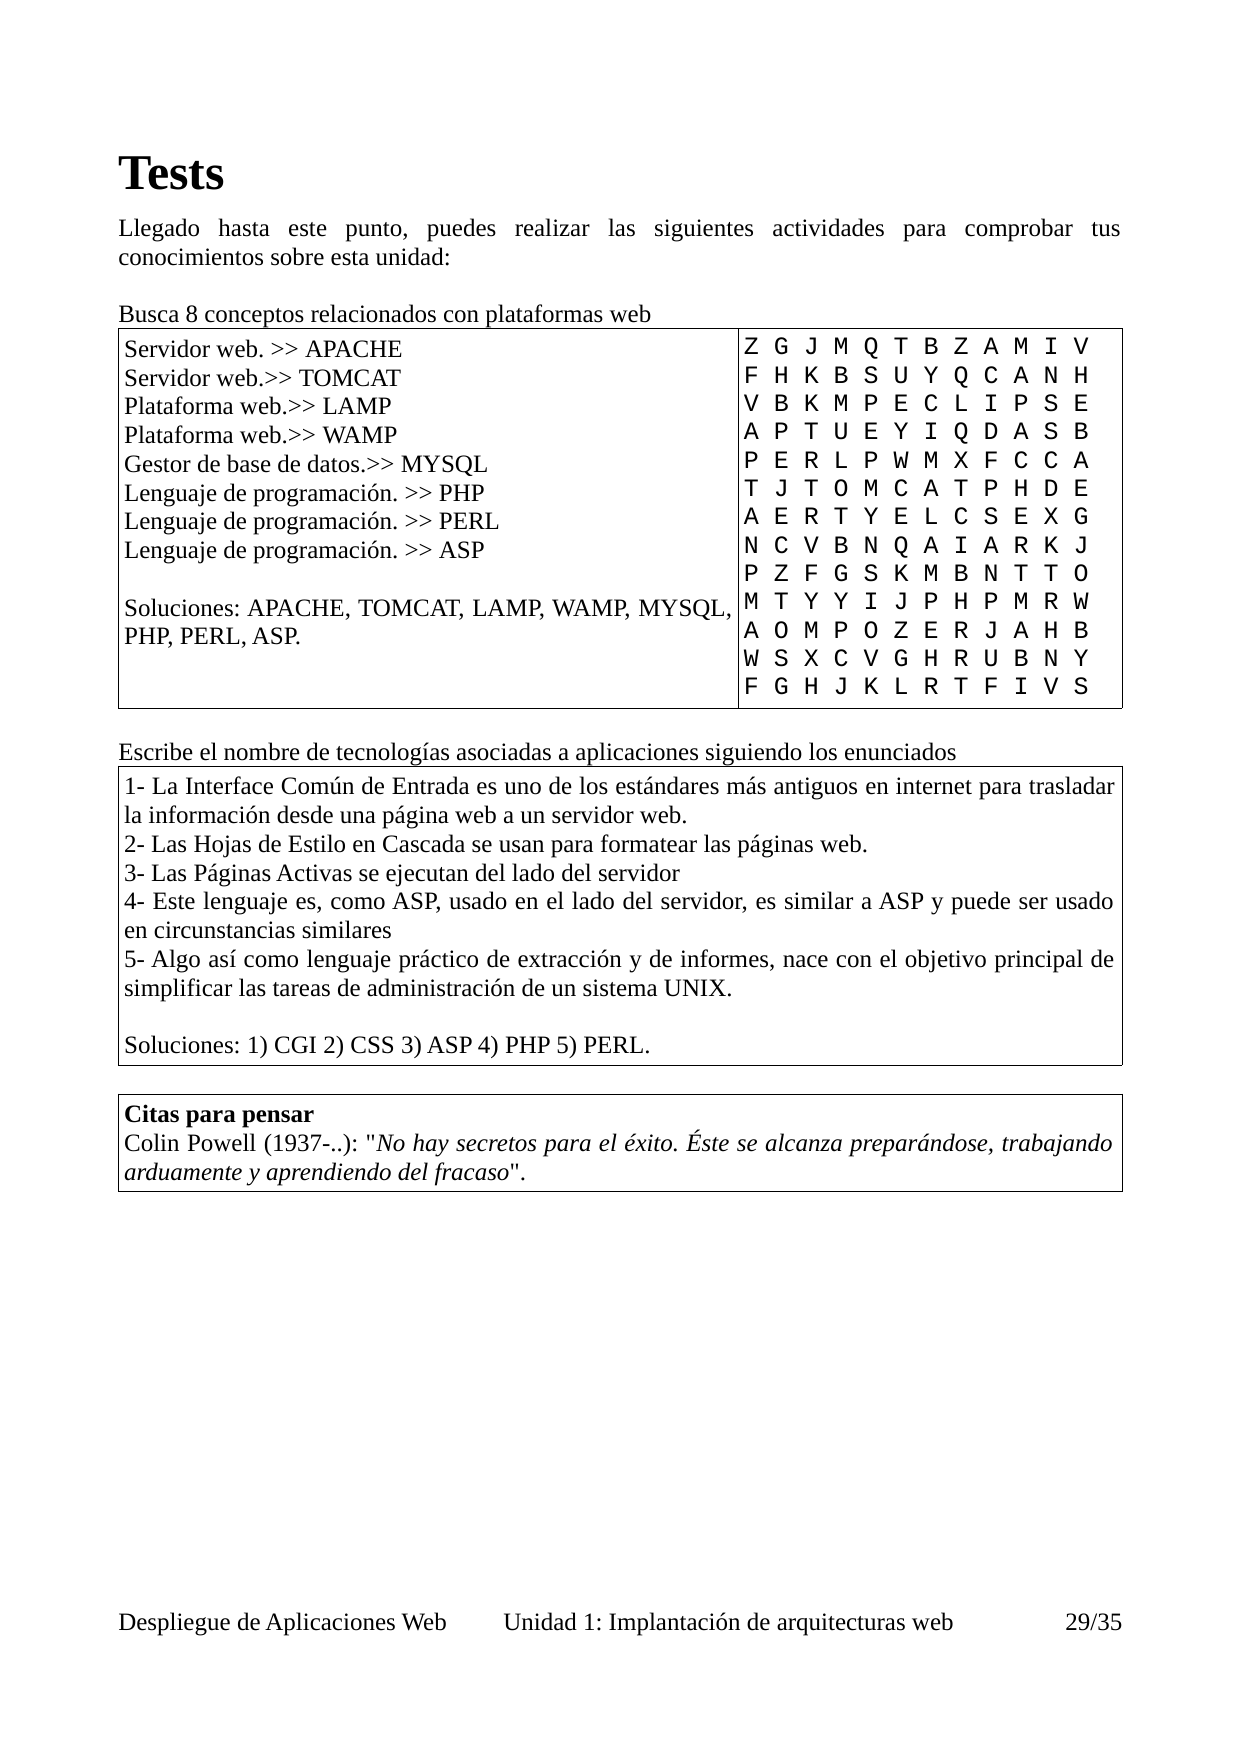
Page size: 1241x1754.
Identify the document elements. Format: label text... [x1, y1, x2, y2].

subtitle Tests [118, 143, 1122, 201]
table_header Servidor web. >> APACHE Servidor web.>> TOMCAT Plataforma web.>> LAMP Plataforma web.>> WAMP Gestor de base de datos.>> MYSQL Lenguaje de programación. >> PHP Lenguaje de programación. >> PERL Lenguaje de programación. >> ASP Soluciones: APACHE, TOMCAT, LAMP, WAMP, MYSQL, PHP, PERL, ASP. [119, 329, 738, 708]
table_header 1- La Interface Común de Entrada es uno de los estándares más antiguos en internet para trasladar la información desde una página web a un servidor web. 2- Las Hojas de Estilo en Cascada se usan para formatear las páginas web. 3- Las Páginas Activas se ejecutan del lado del servidor 4- Este lenguaje es, como ASP, usado en el lado del servidor, es similar a ASP y puede ser usado en circunstancias similares 5- Algo así como lenguaje práctico de extracción y de informes, nace con el objetivo principal de simplificar las tareas de administración de un sistema UNIX. Soluciones: 1) CGI 2) CSS 3) ASP 4) PHP 5) PERL. [119, 767, 1122, 1065]
text Busca 8 conceptos relacionados con plataformas web [118, 299, 1122, 328]
table_header Citas para pensar Colin Powell (1937-..): "No hay secretos para el éxito. Éste se alcanza preparándose, trabajando arduamente y aprendiendo del fracaso". [119, 1095, 1122, 1191]
text Llegado hasta este punto, puedes realizar las siguientes actividades para comprobar tus conocimientos sobre esta unidad: [118, 213, 1122, 271]
text Escribe el nombre de tecnologías asociadas a aplicaciones siguiendo los enunciados [118, 737, 1122, 766]
table_header Z G J M Q T B Z A M I V F H K B S U Y Q C A N H V B K M P E C L I P S E A P T U E Y I Q D A S B P E R L P W M X F C C A T J T O M C A T P H D E A E R T Y E L C S E X G N C V B N Q A I A R K J P Z F G S K M B N T T O M T Y Y I J P H P M R W A O M P O Z E R J A H B W S X C V G H R U B N Y F G H J K L R T F I V S [739, 329, 1122, 708]
